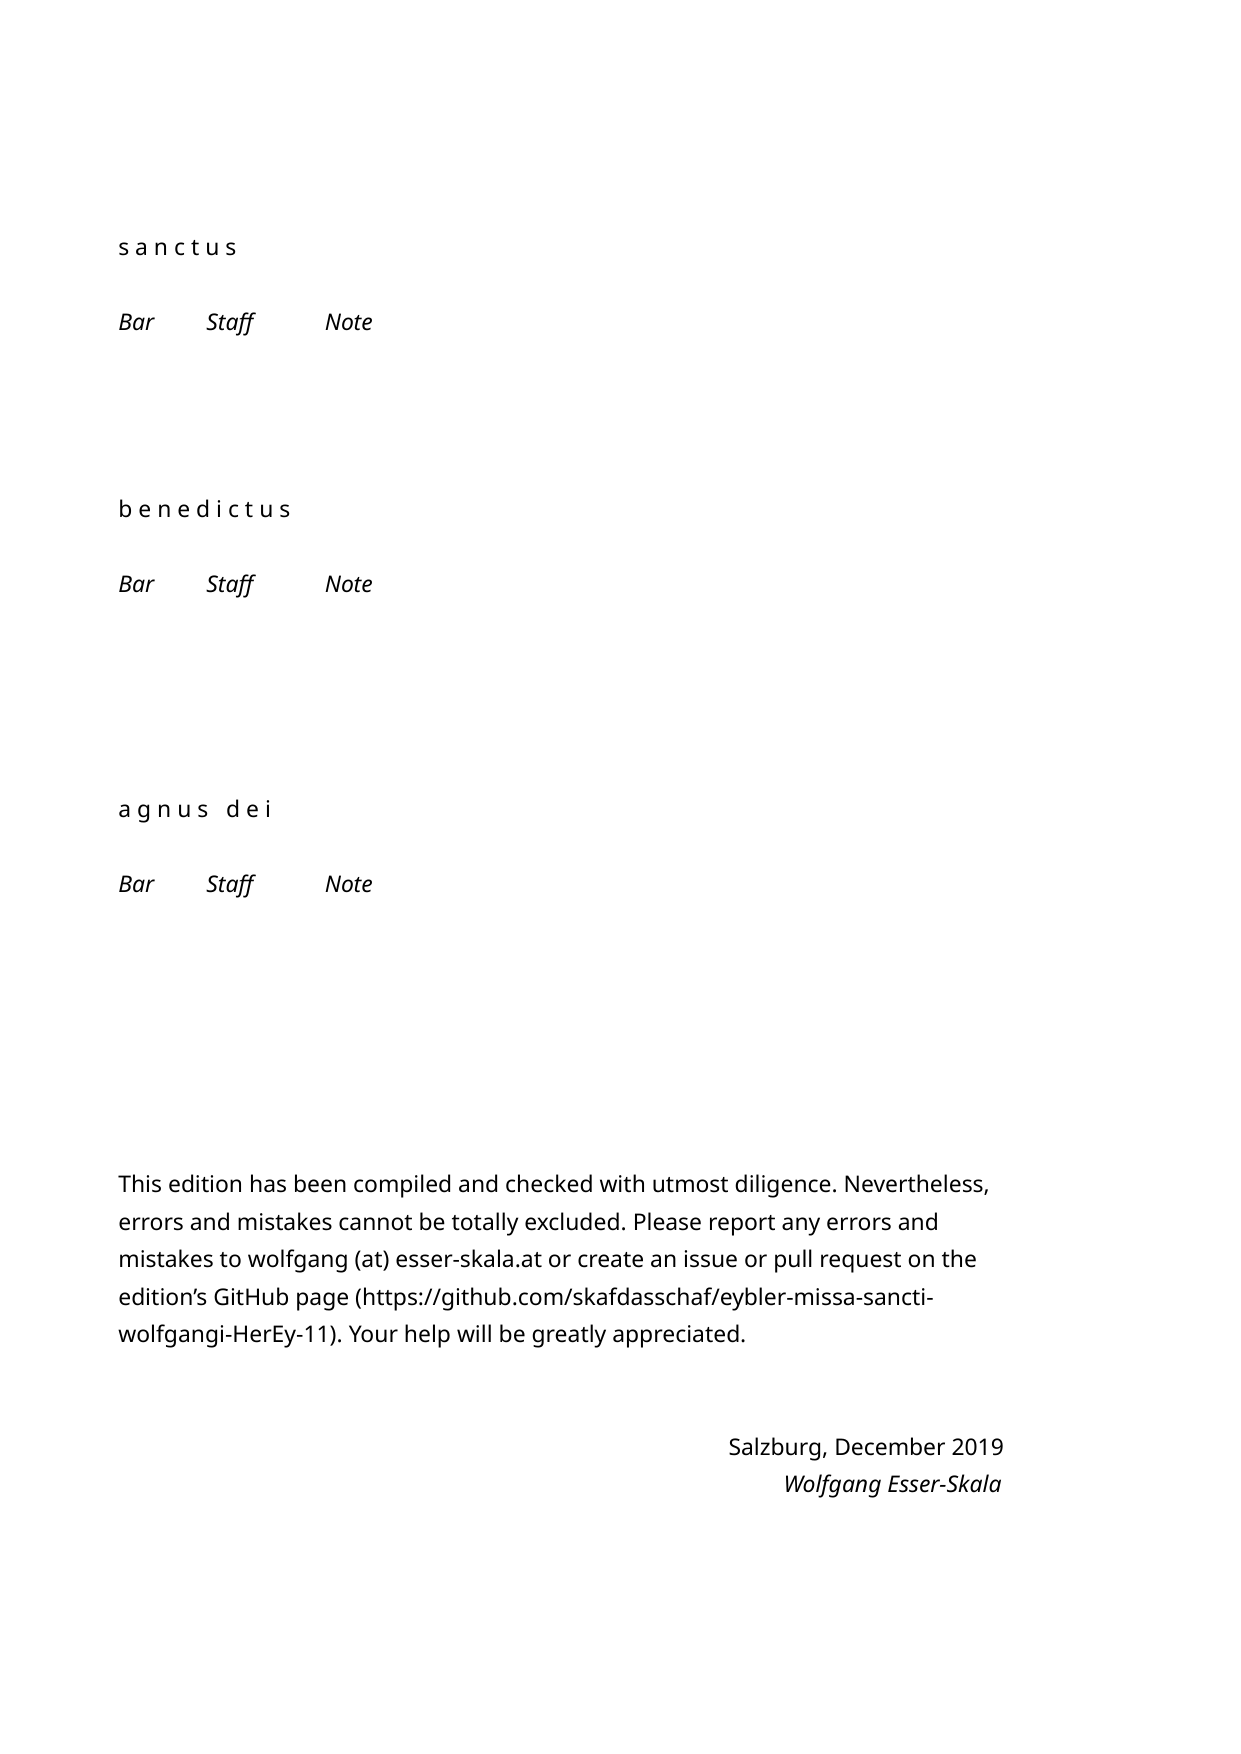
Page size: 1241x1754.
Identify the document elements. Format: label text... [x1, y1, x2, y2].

text Bar Staff Note [118, 568, 1004, 637]
text a g n u s d e i [118, 793, 1004, 824]
text Salzburg, December 2019 Wolfgang Esser-Skala [118, 1431, 1004, 1499]
text b e n e d i c t u s [118, 493, 1004, 524]
text s a n c t u s [118, 231, 1004, 262]
text This edition has been compiled and checked with utmost diligence. Nevertheless, errors and mistakes cannot be totally excluded. Please report any errors and mistakes to wolfgang (at) esser-skala.at or create an issue or pull request on the edition’s GitHub page (https://github.com/skafdasschaf/eybler-missa-sancti-wolfgangi-HerEy-11). Your help will be greatly appreciated. [118, 1168, 1004, 1349]
text Bar Staff Note [118, 306, 1004, 374]
text Bar Staff Note [118, 868, 1004, 1012]
